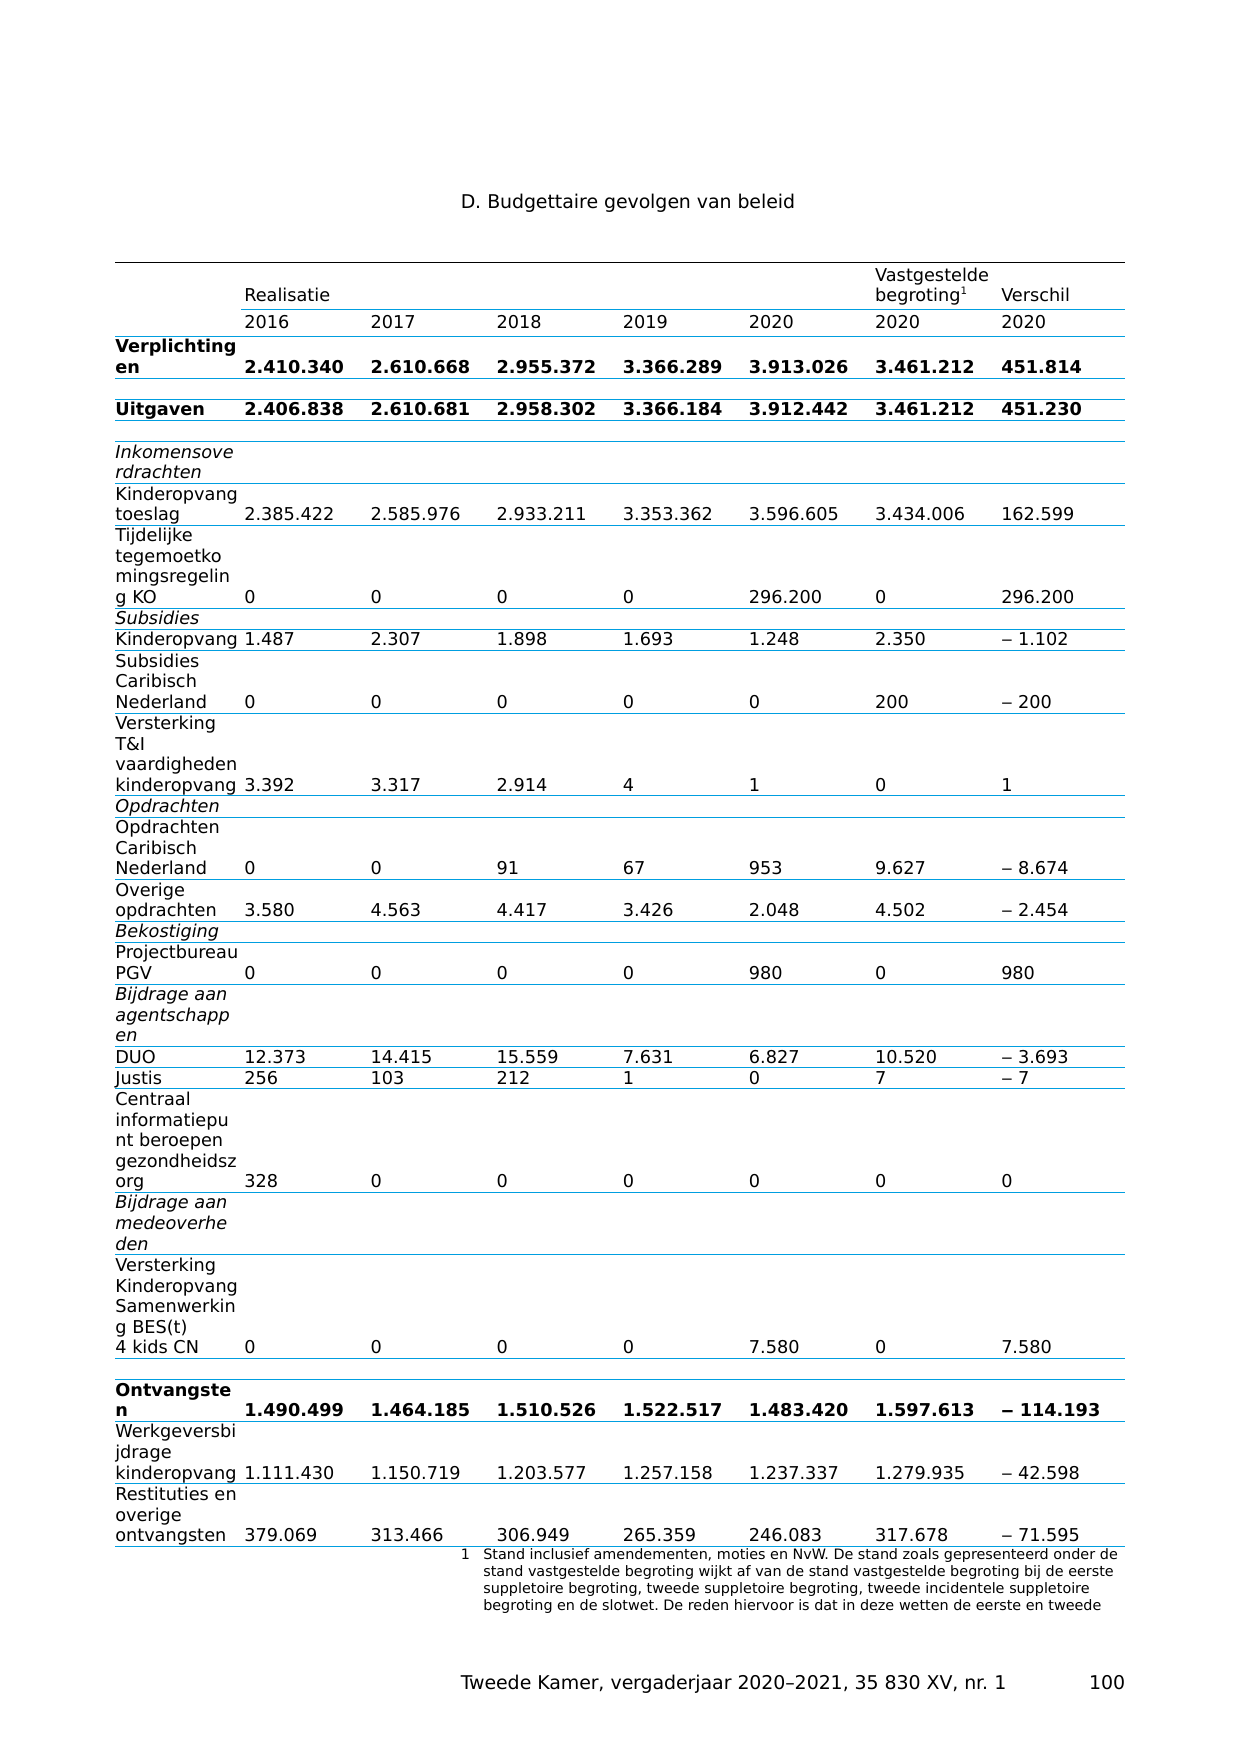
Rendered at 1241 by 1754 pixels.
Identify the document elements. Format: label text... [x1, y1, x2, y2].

table_cell ‒ 3.693 [998, 1047, 1125, 1067]
table_cell Justis [115, 1068, 241, 1088]
table_cell 3.426 [620, 880, 746, 921]
table_cell 1.693 [620, 630, 746, 650]
table_cell Projectbureau PGV [115, 943, 241, 984]
table_cell Tijdelijke tegemoetkomingsregeling KO [115, 526, 241, 608]
table_cell 2.610.681 [368, 400, 493, 420]
table_cell [746, 1193, 872, 1254]
table_cell 7.631 [620, 1047, 746, 1067]
table_cell 0 [494, 526, 620, 608]
table_cell 1 [620, 1068, 746, 1088]
table_cell [620, 379, 746, 399]
table_cell Bekostiging [115, 922, 241, 942]
table_cell Subsidies Caribisch Nederland [115, 651, 241, 712]
table_cell [746, 379, 872, 399]
table_cell [872, 796, 998, 817]
table_cell 200 [872, 651, 998, 712]
table_cell 3.392 [241, 714, 367, 795]
table_cell 2016 [241, 310, 367, 336]
table_cell [620, 609, 746, 629]
table_cell [746, 421, 872, 441]
table_cell 2.610.668 [368, 337, 493, 378]
table_cell 1.487 [241, 630, 367, 650]
table_cell 4 [620, 714, 746, 795]
table_cell Werkgeversbijdrage kinderopvang [115, 1422, 241, 1483]
table_cell 2.933.211 [494, 484, 620, 525]
table_cell 0 [746, 651, 872, 712]
table_cell [241, 421, 367, 441]
table_cell Kinderopvangtoeslag [115, 484, 241, 525]
table_cell 1.111.430 [241, 1422, 367, 1483]
table_cell [872, 379, 998, 399]
table_cell 7.580 [746, 1255, 872, 1358]
table_cell [241, 442, 367, 483]
table_cell 256 [241, 1068, 367, 1088]
table_cell [115, 263, 241, 336]
table_cell 2017 [368, 310, 493, 336]
table_cell [368, 985, 493, 1046]
table_cell 3.913.026 [746, 337, 872, 378]
table_cell 1.257.158 [620, 1422, 746, 1483]
table_cell [494, 609, 620, 629]
table_cell [368, 1193, 493, 1254]
table_cell [746, 1359, 872, 1379]
table_cell 4.563 [368, 880, 493, 921]
table_cell [620, 796, 746, 817]
table_cell 3.366.289 [620, 337, 746, 378]
title D. Budgettaire gevolgen van beleid [461, 191, 1125, 213]
table_cell 2020 [746, 310, 872, 336]
table_cell ‒ 71.595 [998, 1484, 1125, 1546]
table_cell 1.522.517 [620, 1380, 746, 1421]
table_cell 0 [746, 1068, 872, 1088]
table_cell [620, 442, 746, 483]
table_cell 3.596.605 [746, 484, 872, 525]
table_header Tabel 59 Begrotingsgefinancierde budgettaire gevolgen van beleidsartikel 7 (bedragen x € 1.000) [115, 236, 1125, 261]
table_cell 2.955.372 [494, 337, 620, 378]
table_cell Vastgestelde begroting1 [872, 263, 998, 309]
table_cell [494, 1359, 620, 1379]
table_cell [998, 922, 1125, 942]
table_cell 2020 [998, 310, 1125, 336]
table_cell DUO [115, 1047, 241, 1067]
table_cell 1.150.719 [368, 1422, 493, 1483]
table_cell [494, 1193, 620, 1254]
table_cell [872, 985, 998, 1046]
table_cell Bijdrage aan agentschappen [115, 985, 241, 1046]
table_cell 0 [872, 526, 998, 608]
table_cell [494, 421, 620, 441]
table_cell 0 [368, 1089, 493, 1192]
table_cell 980 [746, 943, 872, 984]
table_cell [998, 1193, 1125, 1254]
table_cell [241, 922, 367, 942]
table_cell 2.410.340 [241, 337, 367, 378]
table_cell [620, 985, 746, 1046]
table_cell 317.678 [872, 1484, 998, 1546]
table_cell Overige opdrachten [115, 880, 241, 921]
table_cell Uitgaven [115, 400, 241, 420]
table_cell 1.279.935 [872, 1422, 998, 1483]
table_cell ‒ 114.193 [998, 1380, 1125, 1421]
table_cell ‒ 7 [998, 1068, 1125, 1088]
table_cell 0 [620, 1089, 746, 1192]
table_cell 91 [494, 818, 620, 879]
table_cell 7.580 [998, 1255, 1125, 1358]
table_cell [620, 1193, 746, 1254]
table_cell [494, 379, 620, 399]
table_cell 980 [998, 943, 1125, 984]
table_cell 1.203.577 [494, 1422, 620, 1483]
table_cell ‒ 8.674 [998, 818, 1125, 879]
table_cell 0 [620, 651, 746, 712]
table_cell [872, 1193, 998, 1254]
table_cell [620, 1359, 746, 1379]
table_cell [998, 442, 1125, 483]
table_cell 3.912.442 [746, 400, 872, 420]
table_cell [494, 985, 620, 1046]
table_cell 2019 [620, 310, 746, 336]
table_cell [872, 922, 998, 942]
table_cell 15.559 [494, 1047, 620, 1067]
table_cell 265.359 [620, 1484, 746, 1546]
table_cell [368, 421, 493, 441]
table_cell 0 [494, 943, 620, 984]
table_cell 0 [368, 943, 493, 984]
table_cell 4.502 [872, 880, 998, 921]
table_cell [998, 609, 1125, 629]
table_cell [115, 1359, 241, 1379]
table_cell 313.466 [368, 1484, 493, 1546]
table_cell [241, 1193, 367, 1254]
table_cell Realisatie [241, 263, 872, 309]
table_cell 0 [872, 714, 998, 795]
table_cell 1 [746, 714, 872, 795]
table_cell [368, 442, 493, 483]
table_cell 7 [872, 1068, 998, 1088]
table_cell [368, 796, 493, 817]
table_cell [746, 796, 872, 817]
table_cell 1.483.420 [746, 1380, 872, 1421]
table_cell 0 [494, 651, 620, 712]
table_cell 953 [746, 818, 872, 879]
table_cell 162.599 [998, 484, 1125, 525]
table_cell [872, 442, 998, 483]
table_cell Opdrachten [115, 796, 241, 817]
table_cell 1.510.526 [494, 1380, 620, 1421]
table_cell [115, 421, 241, 441]
table_cell 379.069 [241, 1484, 367, 1546]
table_cell 0 [368, 818, 493, 879]
table_cell 0 [368, 526, 493, 608]
table_cell 2.406.838 [241, 400, 367, 420]
table_cell [746, 922, 872, 942]
table_cell [115, 379, 241, 399]
table_cell [241, 796, 367, 817]
table_cell [494, 796, 620, 817]
table_cell 1 [998, 714, 1125, 795]
table_cell 0 [241, 943, 367, 984]
table_cell [241, 609, 367, 629]
table_cell ‒ 1.102 [998, 630, 1125, 650]
table_cell 0 [620, 526, 746, 608]
table_cell Bijdrage aan medeoverheden [115, 1193, 241, 1254]
table_cell Restituties en overige ontvangsten [115, 1484, 241, 1546]
table_cell [872, 421, 998, 441]
table_cell 2.048 [746, 880, 872, 921]
table_cell 0 [998, 1089, 1125, 1192]
table_cell [998, 421, 1125, 441]
table_cell Ontvangsten [115, 1380, 241, 1421]
table_cell 1.898 [494, 630, 620, 650]
table_cell [241, 379, 367, 399]
table_cell 212 [494, 1068, 620, 1088]
table_cell [746, 609, 872, 629]
table_cell Centraal informatiepunt beroepen gezondheidszorg [115, 1089, 241, 1192]
table_cell Versterking T&I vaardigheden kinderopvang [115, 714, 241, 795]
table_cell 2020 [872, 310, 998, 336]
table_cell 3.461.212 [872, 337, 998, 378]
table_cell [494, 442, 620, 483]
table_cell 1.248 [746, 630, 872, 650]
table_cell 0 [872, 1255, 998, 1358]
table_cell 296.200 [998, 526, 1125, 608]
table_cell [241, 985, 367, 1046]
table_cell 0 [494, 1089, 620, 1192]
table_cell 451.230 [998, 400, 1125, 420]
table_cell 296.200 [746, 526, 872, 608]
table_cell [620, 421, 746, 441]
table_cell 1.237.337 [746, 1422, 872, 1483]
table_cell [998, 796, 1125, 817]
table_cell 3.317 [368, 714, 493, 795]
table_cell Verplichtingen [115, 337, 241, 378]
list Stand inclusief amendementen, moties en NvW. De stand zoals gepresenteerd onder de stand vastgestelde begroting wijkt af van de stand vastgestelde begroting bij de eerste suppletoire begroting, tweede suppletoire begroting, tweede incidentele suppletoire begroting en de slotwet. De reden hiervoor is dat in deze wetten de eerste en tweede [461, 1547, 1125, 1613]
table_cell [368, 379, 493, 399]
table_cell 2.585.976 [368, 484, 493, 525]
table_cell ‒ 200 [998, 651, 1125, 712]
table_cell 0 [746, 1089, 872, 1192]
table_cell [494, 922, 620, 942]
table_cell 451.814 [998, 337, 1125, 378]
table_cell Versterking Kinderopvang Samenwerking BES(t) 4 kids CN [115, 1255, 241, 1358]
table_cell 0 [620, 1255, 746, 1358]
table_cell [368, 922, 493, 942]
table_cell [872, 609, 998, 629]
table_cell [368, 609, 493, 629]
table_cell 67 [620, 818, 746, 879]
table_cell 2.958.302 [494, 400, 620, 420]
table_cell 2.350 [872, 630, 998, 650]
table_cell Opdrachten Caribisch Nederland [115, 818, 241, 879]
table_cell Inkomensoverdrachten [115, 442, 241, 483]
table_cell 0 [872, 943, 998, 984]
table_cell Verschil [998, 263, 1125, 309]
table_cell 0 [241, 526, 367, 608]
table_cell [872, 1359, 998, 1379]
table_cell 0 [620, 943, 746, 984]
table_cell 0 [872, 1089, 998, 1192]
table_cell [241, 1359, 367, 1379]
table_cell 2.385.422 [241, 484, 367, 525]
table_cell 1.490.499 [241, 1380, 367, 1421]
table_cell 0 [368, 651, 493, 712]
table_cell 103 [368, 1068, 493, 1088]
table_cell 3.580 [241, 880, 367, 921]
table_cell [368, 1359, 493, 1379]
table_cell 9.627 [872, 818, 998, 879]
table_cell 328 [241, 1089, 367, 1192]
table_cell 1.464.185 [368, 1380, 493, 1421]
table_cell 0 [494, 1255, 620, 1358]
table_cell 0 [241, 818, 367, 879]
table_cell 3.366.184 [620, 400, 746, 420]
table_cell 3.434.006 [872, 484, 998, 525]
table_cell 0 [241, 651, 367, 712]
table_cell ‒ 42.598 [998, 1422, 1125, 1483]
table_cell [746, 442, 872, 483]
table_cell 3.353.362 [620, 484, 746, 525]
table_cell 14.415 [368, 1047, 493, 1067]
table_cell Subsidies [115, 609, 241, 629]
table_cell [620, 922, 746, 942]
table_cell [746, 985, 872, 1046]
table_cell 306.949 [494, 1484, 620, 1546]
table_cell 12.373 [241, 1047, 367, 1067]
table_cell [998, 379, 1125, 399]
table_cell [998, 1359, 1125, 1379]
table_cell 3.461.212 [872, 400, 998, 420]
table_cell 246.083 [746, 1484, 872, 1546]
table_cell 2018 [494, 310, 620, 336]
table_cell 2.307 [368, 630, 493, 650]
table_cell 10.520 [872, 1047, 998, 1067]
table_cell 1.597.613 [872, 1380, 998, 1421]
table_cell 6.827 [746, 1047, 872, 1067]
table_cell 4.417 [494, 880, 620, 921]
table_cell ‒ 2.454 [998, 880, 1125, 921]
table_cell 0 [368, 1255, 493, 1358]
table_cell 0 [241, 1255, 367, 1358]
table_cell Kinderopvang [115, 630, 241, 650]
table_cell 2.914 [494, 714, 620, 795]
table_cell [998, 985, 1125, 1046]
